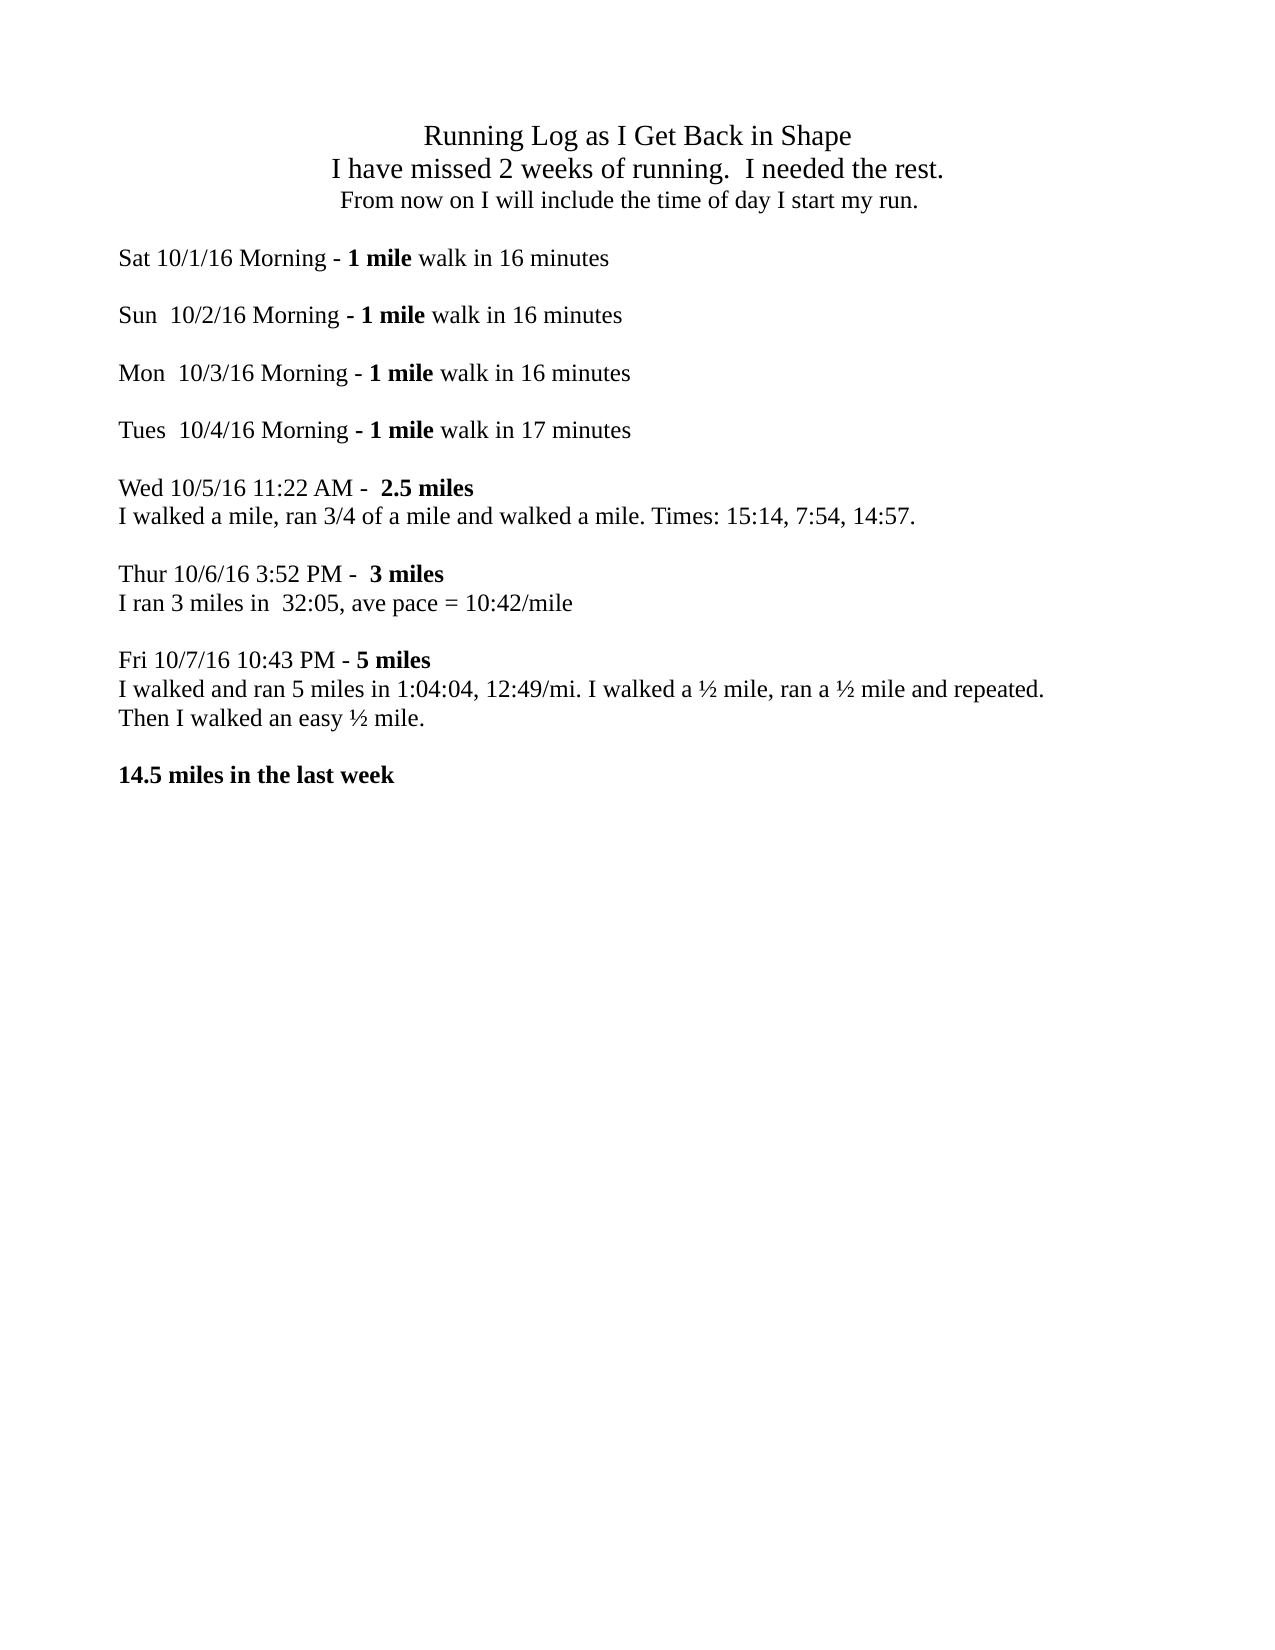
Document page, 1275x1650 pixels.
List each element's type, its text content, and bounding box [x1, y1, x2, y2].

text Mon 10/3/16 Morning - 1 mile walk in 16 minutes [118, 358, 1157, 386]
text Running Log as I Get Back in Shape [118, 118, 1157, 152]
text Fri 10/7/16 10:43 PM - 5 miles [118, 645, 1157, 674]
text Thur 10/6/16 3:52 PM - 3 miles [118, 559, 1157, 588]
text Sun 10/2/16 Morning - 1 mile walk in 16 minutes [118, 300, 1157, 329]
text I walked a mile, ran 3/4 of a mile and walked a mile. Times: 15:14, 7:54, 14:57. [118, 501, 1157, 530]
text Tues 10/4/16 Morning - 1 mile walk in 17 minutes [118, 415, 1157, 444]
text From now on I will include the time of day I start my run. [118, 185, 1157, 214]
text Sat 10/1/16 Morning - 1 mile walk in 16 minutes [118, 243, 1157, 271]
text 14.5 miles in the last week [118, 760, 1157, 789]
text I have missed 2 weeks of running. I needed the rest. [118, 152, 1157, 185]
text I ran 3 miles in 32:05, ave pace = 10:42/mile [118, 588, 1157, 616]
text I walked and ran 5 miles in 1:04:04, 12:49/mi. I walked a ½ mile, ran a ½ mile and repeated. [118, 674, 1157, 703]
text Wed 10/5/16 11:22 AM - 2.5 miles [118, 473, 1157, 501]
text Then I walked an easy ½ mile. [118, 703, 1157, 731]
